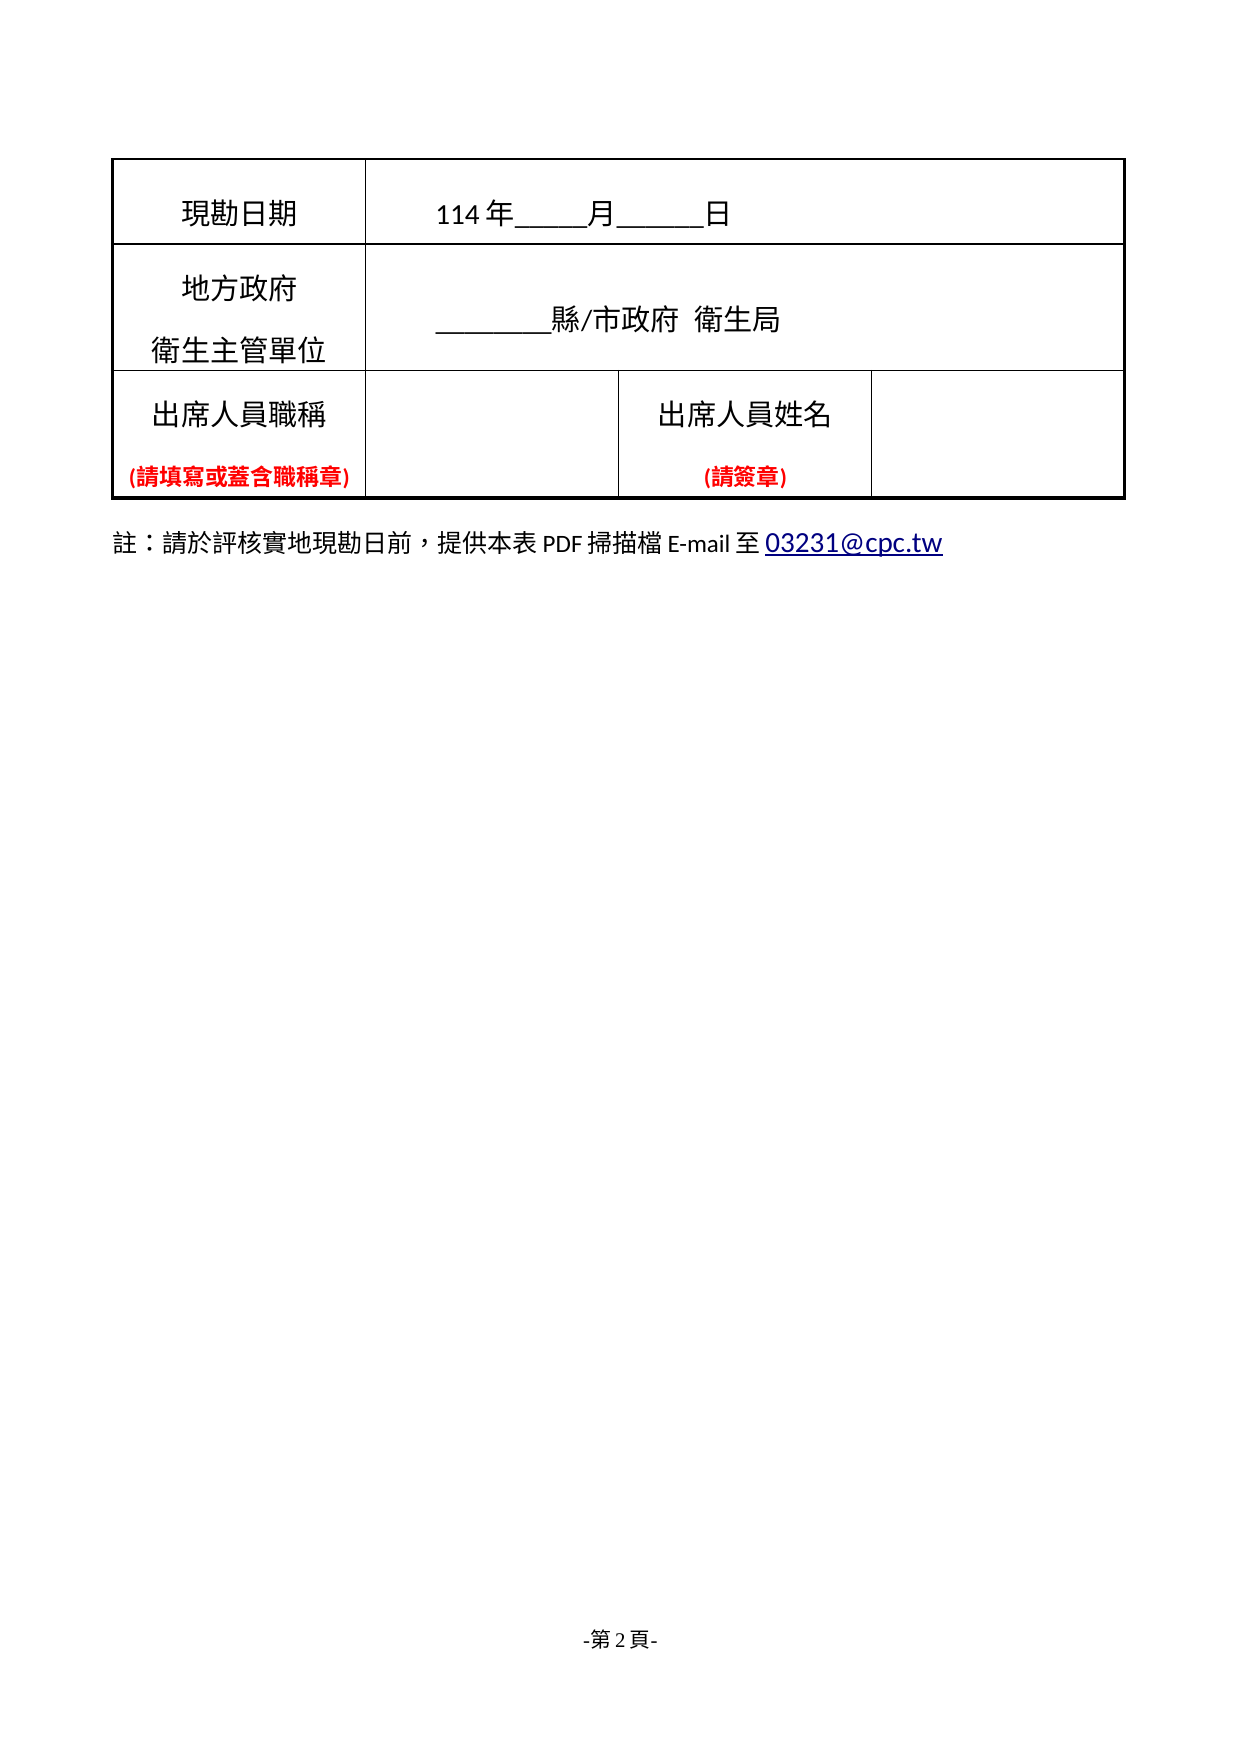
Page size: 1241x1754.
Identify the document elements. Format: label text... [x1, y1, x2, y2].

table_cell 114年_____月______日 [366, 160, 1123, 243]
table_cell 出席人員職稱 (請填寫或蓋含職稱章) [114, 371, 365, 496]
table_cell [366, 371, 618, 496]
table_cell 出席人員姓名 (請簽章) [619, 371, 871, 496]
table_cell ________縣/市政府 衛生局 [366, 245, 1123, 370]
table_cell 現勘日期 [114, 160, 365, 243]
table_cell 地方政府 衛生主管單位 [114, 245, 365, 370]
table_cell [872, 371, 1123, 496]
text 註：請於評核實地現勘日前，提供本表PDF掃描檔E-mail至03231@cpc.tw [112, 499, 1128, 562]
